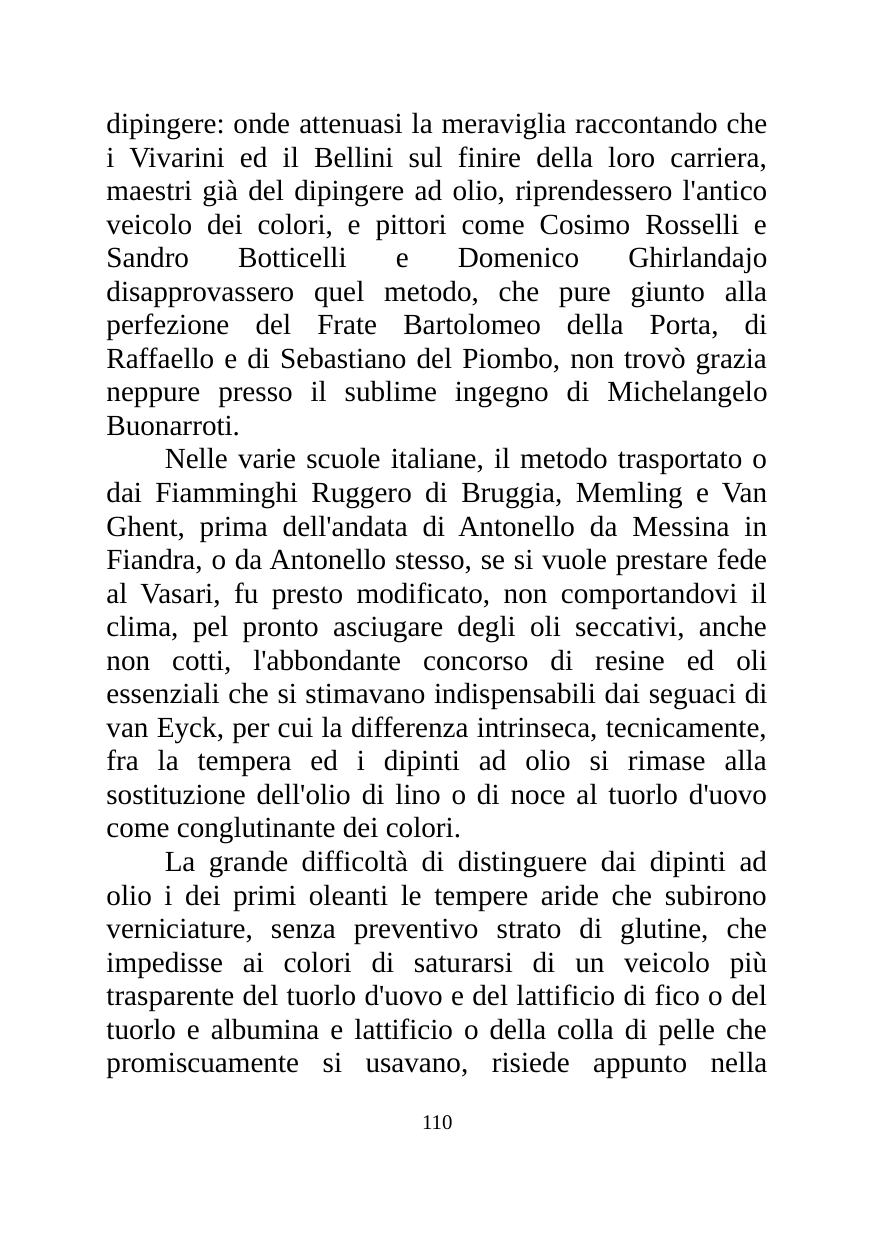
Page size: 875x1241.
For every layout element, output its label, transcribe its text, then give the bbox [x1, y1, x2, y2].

text dipingere: onde attenuasi la meraviglia raccontando che i Vivarini ed il Bellini sul finire della loro carriera, maestri già del dipingere ad olio, riprendessero l'antico veicolo dei colori, e pittori come Cosimo Rosselli e Sandro Botticelli e Domenico Ghirlandajo disapprovassero quel metodo, che pure giunto alla perfezione del Frate Bartolomeo della Porta, di Raffaello e di Sebastiano del Piombo, non trovò grazia neppure presso il sublime ingegno di Michelangelo Buonarroti. [106, 106, 768, 442]
text Nelle varie scuole italiane, il metodo trasportato o dai Fiamminghi Ruggero di Bruggia, Memling e Van Ghent, prima dell'andata di Antonello da Messina in Fiandra, o da Antonello stesso, se si vuole prestare fede al Vasari, fu presto modificato, non comportandovi il clima, pel pronto asciugare degli oli seccativi, anche non cotti, l'abbondante concorso di resine ed oli essenziali che si stimavano indispensabili dai seguaci di van Eyck, per cui la differenza intrinseca, tecnicamente, fra la tempera ed i dipinti ad olio si rimase alla sostituzione dell'olio di lino o di noce al tuorlo d'uovo come conglutinante dei colori. [106, 442, 768, 844]
text La grande difficoltà di distinguere dai dipinti ad olio i dei primi oleanti le tempere aride che subirono verniciature, senza preventivo strato di glutine, che impedisse ai colori di saturarsi di un veicolo più trasparente del tuorlo d'uovo e del lattificio di fico o del tuorlo e albumina e lattificio o della colla di pelle che promiscuamente si usavano, risiede appunto nella [106, 844, 768, 1079]
